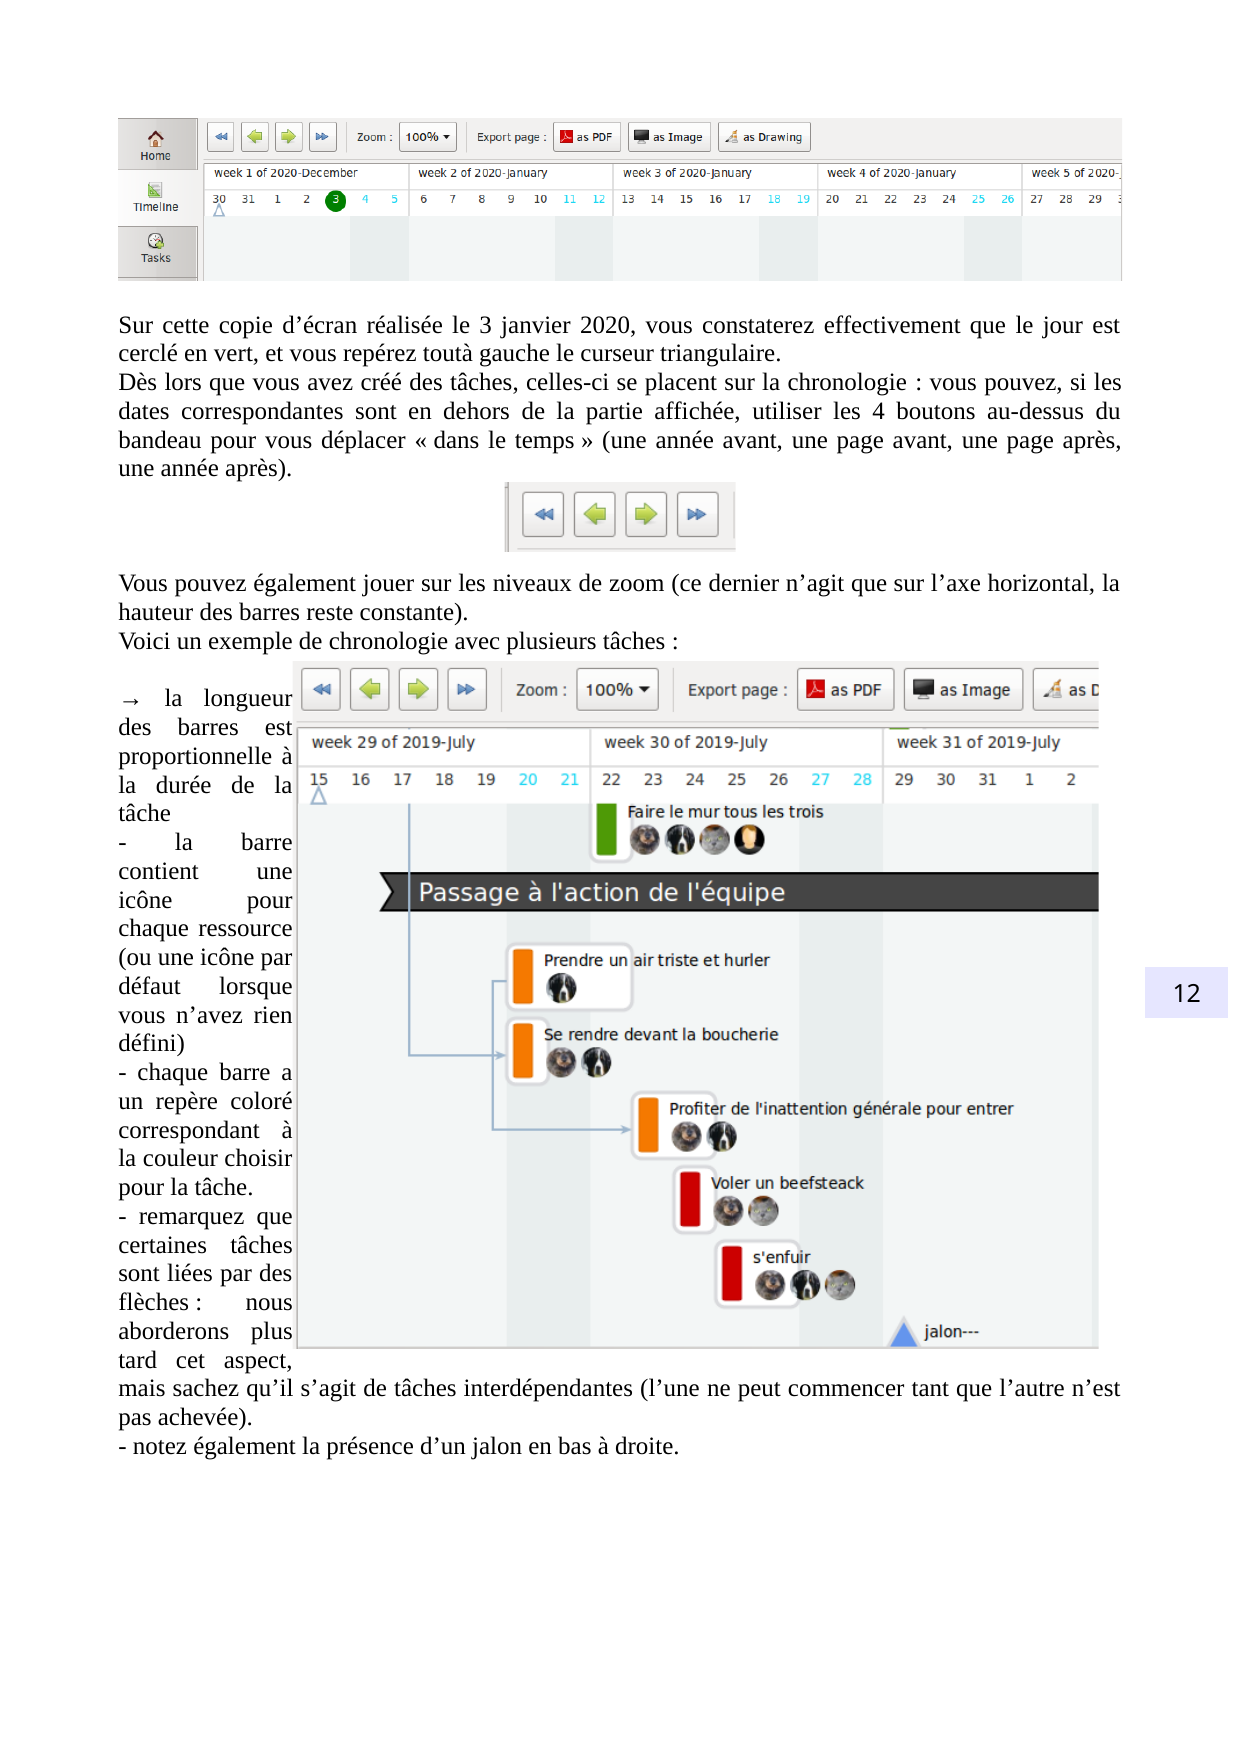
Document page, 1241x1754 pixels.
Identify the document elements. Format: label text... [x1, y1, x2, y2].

text → la longueur des barres est proportionnelle à la durée de la tâche [118, 683, 292, 827]
picture [118, 118, 1123, 281]
text - la barre contient une icône pour chaque ressource (ou une icône par défaut lorsque vous n’avez rien défini) [118, 827, 292, 1057]
picture [504, 482, 736, 552]
text Dès lors que vous avez créé des tâches, celles-ci se placent sur la chronologie : vous pouvez, si les dates correspondantes sont en dehors de la partie affichée, utiliser les 4 boutons au-dessus du bandeau pour vous déplacer « dans le temps » (une année avant, une page avant, une page après, une année après). [118, 367, 1122, 482]
text [1099, 683, 1122, 827]
text - chaque barre a un repère coloré correspondant à la couleur choisir pour la tâche. [118, 1057, 292, 1201]
picture [292, 661, 1099, 1349]
text - notez également la présence d’un jalon en bas à droite. [118, 1431, 1122, 1460]
text - remarquez que certaines tâches sont liées par des flèches : nous aborderons plus tard cet aspect, mais sachez qu’il s’agit de tâches interdépendantes (l’une ne peut commencer tant que l’autre n’est pas achevée). [118, 1201, 1122, 1431]
text Voici un exemple de chronologie avec plusieurs tâches : [118, 626, 1122, 655]
text Vous pouvez également jouer sur les niveaux de zoom (ce dernier n’agit que sur l’axe horizontal, la hauteur des barres reste constante). [118, 568, 1122, 626]
text [1099, 827, 1122, 1057]
text Sur cette copie d’écran réalisée le 3 janvier 2020, vous constaterez effectivement que le jour est cerclé en vert, et vous repérez toutà gauche le curseur triangulaire. [118, 310, 1122, 367]
text [1099, 1057, 1122, 1201]
